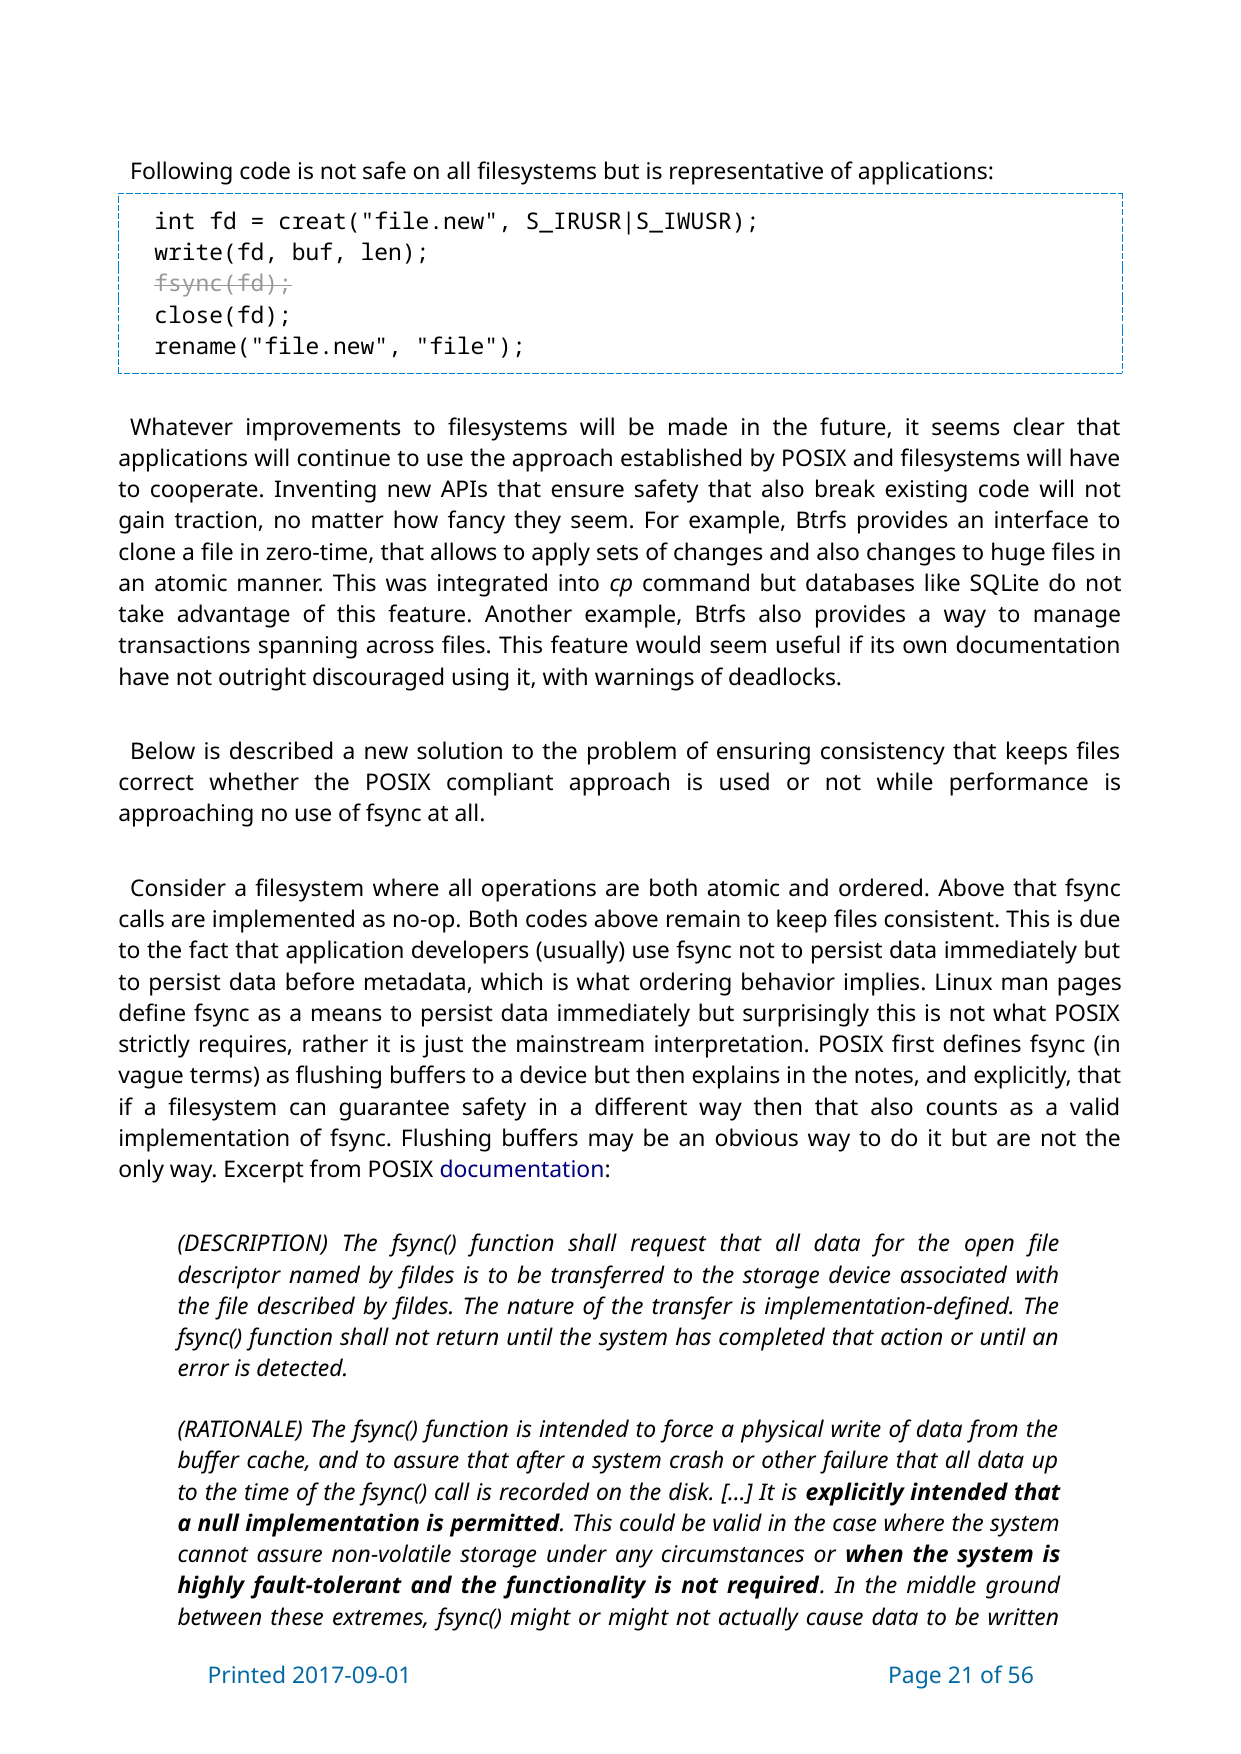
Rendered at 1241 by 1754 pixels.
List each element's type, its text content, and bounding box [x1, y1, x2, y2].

text close(fd); [118, 286, 1122, 317]
text Below is described a new solution to the problem of ensuring consistency that keeps files correct whether the POSIX compliant approach is used or not while performance is approaching no use of fsync at all. [118, 735, 1122, 829]
text (DESCRIPTION) The fsync() function shall request that all data for the open file descriptor named by fildes is to be transferred to the storage device associated with the file described by fildes. The nature of the transfer is implementation-defined. The fsync() function shall not return until the system has completed that action or until an error is detected. [177, 1227, 1063, 1384]
text int fd = creat("file.new", S_IRUSR|S_IWUSR); [118, 192, 1122, 224]
text Following code is not safe on all filesystems but is representative of applications: [118, 155, 1122, 187]
text rename("file.new", "file"); [118, 317, 1122, 373]
text Whatever improvements to filesystems will be made in the future, it seems clear that applications will continue to use the approach established by POSIX and filesystems will have to cooperate. Inventing new APIs that ensure safety that also break existing code will not gain traction, no matter how fancy they seem. For example, Btrfs provides an interface to clone a file in zero-time, that allows to apply sets of changes and also changes to huge files in an atomic manner. This was integrated into cp command but databases like SQLite do not take advantage of this feature. Another example, Btrfs also provides a way to manage transactions spanning across files. This feature would seem useful if its own documentation have not outright discouraged using it, with warnings of deadlocks. [118, 411, 1122, 692]
text Consider a filesystem where all operations are both atomic and ordered. Above that fsync calls are implemented as no-op. Both codes above remain to keep files consistent. This is due to the fact that application developers (usually) use fsync not to persist data immediately but to persist data before metadata, which is what ordering behavior implies. Linux man pages define fsync as a means to persist data immediately but surprisingly this is not what POSIX strictly requires, rather it is just the mainstream interpretation. POSIX first defines fsync (in vague terms) as flushing buffers to a device but then explains in the notes, and explicitly, that if a filesystem can guarantee safety in a different way then that also counts as a valid implementation of fsync. Flushing buffers may be an obvious way to do it but are not the only way. Excerpt from POSIX documentation: [118, 872, 1122, 1184]
text fsync(fd); [118, 255, 1122, 286]
text write(fd, buf, len); [118, 224, 1122, 255]
text (RATIONALE) The fsync() function is intended to force a physical write of data from the buffer cache, and to assure that after a system crash or other failure that all data up to the time of the fsync() call is recorded on the disk. […] It is explicitly intended that a null implementation is permitted. This could be valid in the case where the system cannot assure non-volatile storage under any circumstances or when the system is highly fault-tolerant and the functionality is not required. In the middle ground between these extremes, fsync() might or might not actually cause data to be written [177, 1413, 1063, 1632]
